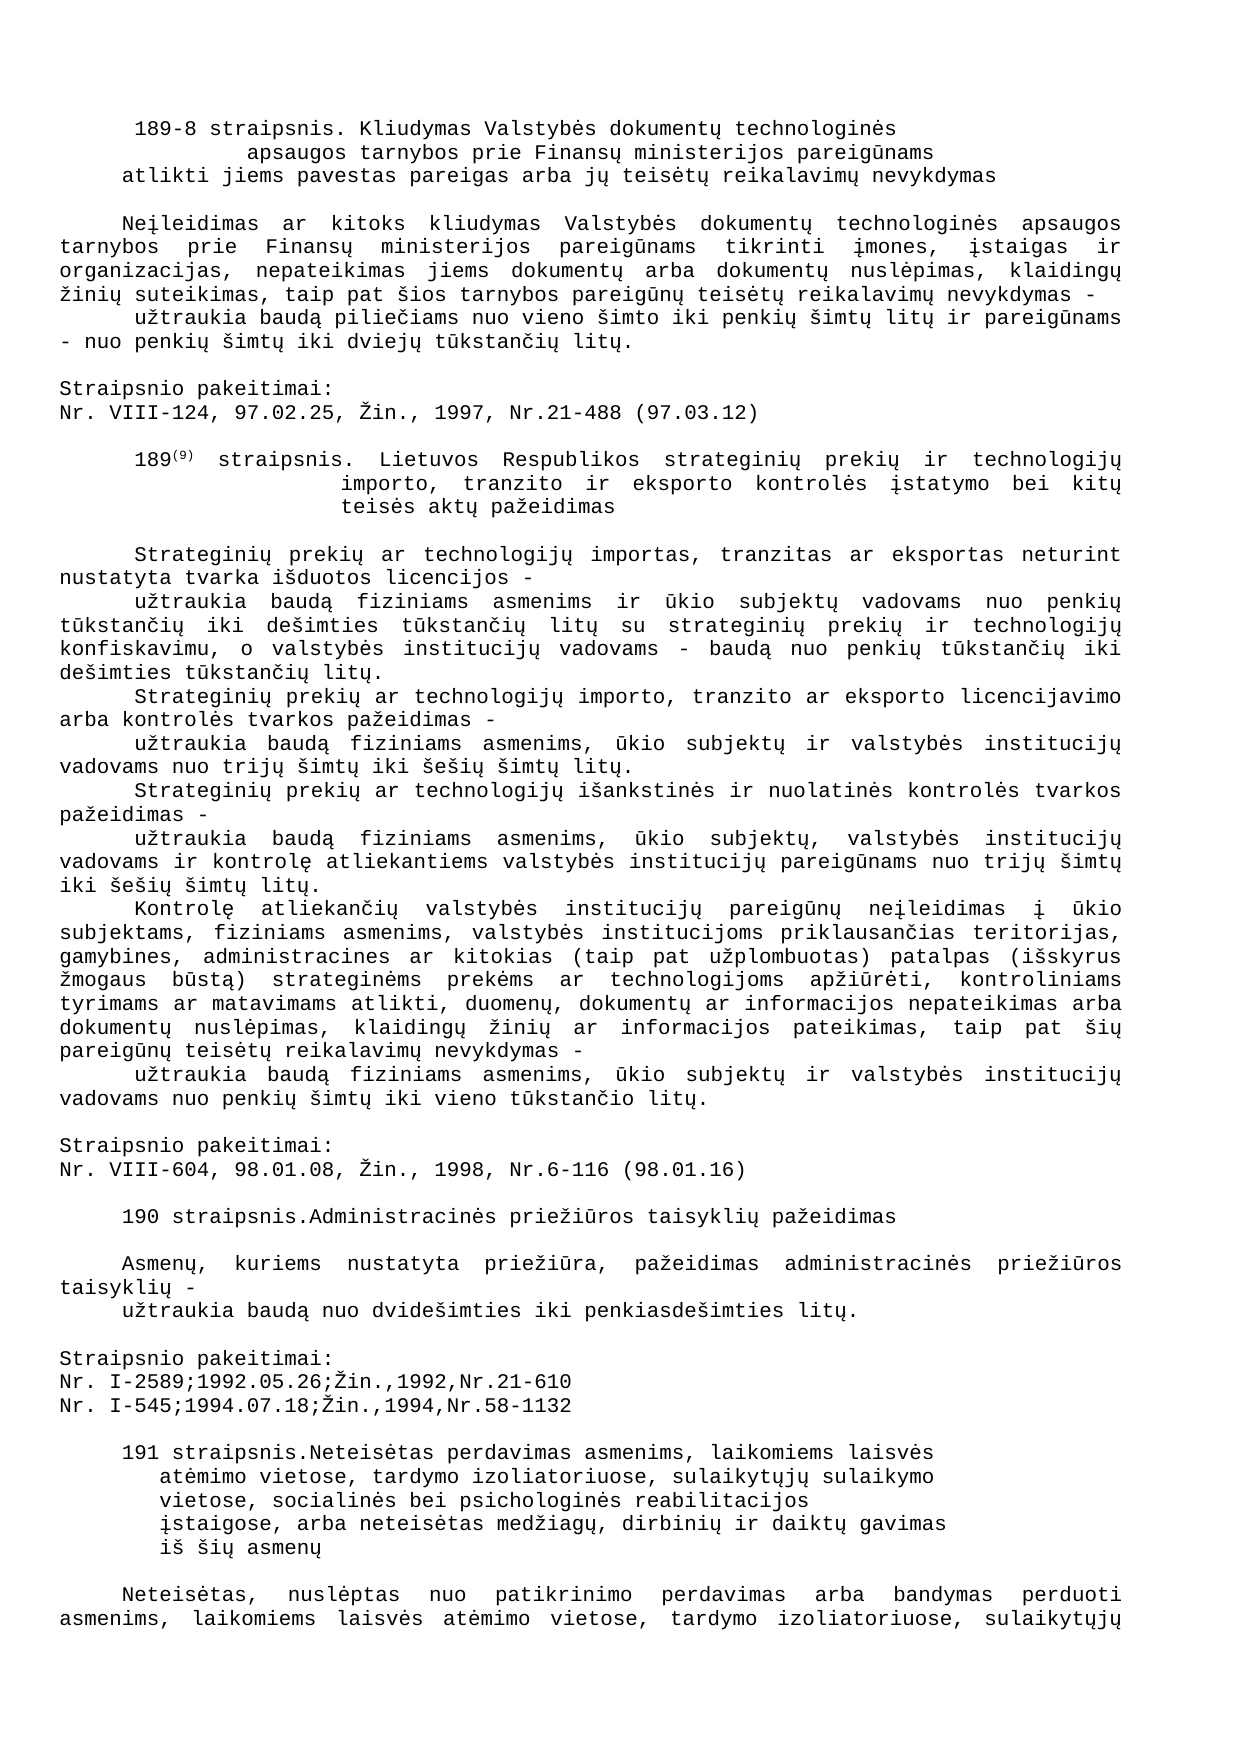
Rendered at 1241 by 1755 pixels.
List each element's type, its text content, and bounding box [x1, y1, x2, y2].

text Asmenų, kuriems nustatyta priežiūra, pažeidimas administracinės priežiūros taisyklių - [59, 1253, 1122, 1300]
text Neįleidimas ar kitoks kliudymas Valstybės dokumentų technologinės apsaugos tarnybos prie Finansų ministerijos pareigūnams tikrinti įmones, įstaigas ir organizacijas, nepateikimas jiems dokumentų arba dokumentų nuslėpimas, klaidingų žinių suteikimas, taip pat šios tarnybos pareigūnų teisėtų reikalavimų nevykdymas - [59, 213, 1122, 307]
text Nr. I-545;1994.07.18;Žin.,1994,Nr.58-1132 [59, 1395, 1122, 1419]
text iš šių asmenų [59, 1537, 1122, 1561]
text užtraukia baudą nuo dvidešimties iki penkiasdešimties litų. [59, 1300, 1122, 1324]
text Nr. I-2589;1992.05.26;Žin.,1992,Nr.21-610 [59, 1371, 1122, 1395]
text įstaigose, arba neteisėtas medžiagų, dirbinių ir daiktų gavimas [59, 1513, 1122, 1537]
text vietose, socialinės bei psichologinės reabilitacijos [59, 1489, 1122, 1513]
text Strateginių prekių ar technologijų importo, tranzito ar eksporto licencijavimo arba kontrolės tvarkos pažeidimas - [59, 686, 1122, 733]
text Straipsnio pakeitimai: [59, 1135, 1122, 1158]
text užtraukia baudą fiziniams asmenims, ūkio subjektų ir valstybės institucijų vadovams nuo trijų šimtų iki šešių šimtų litų. [59, 733, 1122, 780]
text Neteisėtas, nuslėptas nuo patikrinimo perdavimas arba bandymas perduoti asmenims, laikomiems laisvės atėmimo vietose, tardymo izoliatoriuose, sulaikytųjų [59, 1584, 1122, 1631]
text atėmimo vietose, tardymo izoliatoriuose, sulaikytųjų sulaikymo [59, 1466, 1122, 1489]
text Straipsnio pakeitimai: [59, 1348, 1122, 1371]
text 189-8 straipsnis. Kliudymas Valstybės dokumentų technologinės [59, 118, 1122, 142]
text Nr. VIII-124, 97.02.25, Žin., 1997, Nr.21-488 (97.03.12) [59, 402, 1122, 426]
text 191 straipsnis.Neteisėtas perdavimas asmenims, laikomiems laisvės [59, 1442, 1122, 1466]
text užtraukia baudą piliečiams nuo vieno šimto iki penkių šimtų litų ir pareigūnams - nuo penkių šimtų iki dviejų tūkstančių litų. [59, 307, 1122, 354]
text Nr. VIII-604, 98.01.08, Žin., 1998, Nr.6-116 (98.01.16) [59, 1158, 1122, 1182]
text užtraukia baudą fiziniams asmenims, ūkio subjektų, valstybės institucijų vadovams ir kontrolę atliekantiems valstybės institucijų pareigūnams nuo trijų šimtų iki šešių šimtų litų. [59, 827, 1122, 898]
text užtraukia baudą fiziniams asmenims, ūkio subjektų ir valstybės institucijų vadovams nuo penkių šimtų iki vieno tūkstančio litų. [59, 1064, 1122, 1111]
text 190 straipsnis.Administracinės priežiūros taisyklių pažeidimas [59, 1206, 1122, 1229]
text Strateginių prekių ar technologijų importas, tranzitas ar eksportas neturint nustatyta tvarka išduotos licencijos - [59, 544, 1122, 591]
text 189(9) straipsnis. Lietuvos Respublikos strateginių prekių ir technologijų importo, tranzito ir eksporto kontrolės įstatymo bei kitų teisės aktų pažeidimas [134, 449, 1122, 520]
text atlikti jiems pavestas pareigas arba jų teisėtų reikalavimų nevykdymas [59, 165, 1122, 189]
text apsaugos tarnybos prie Finansų ministerijos pareigūnams [59, 142, 1122, 165]
text Straipsnio pakeitimai: [59, 378, 1122, 402]
text užtraukia baudą fiziniams asmenims ir ūkio subjektų vadovams nuo penkių tūkstančių iki dešimties tūkstančių litų su strateginių prekių ir technologijų konfiskavimu, o valstybės institucijų vadovams - baudą nuo penkių tūkstančių iki dešimties tūkstančių litų. [59, 591, 1122, 686]
text Kontrolę atliekančių valstybės institucijų pareigūnų neįleidimas į ūkio subjektams, fiziniams asmenims, valstybės institucijoms priklausančias teritorijas, gamybines, administracines ar kitokias (taip pat užplombuotas) patalpas (išskyrus žmogaus būstą) strateginėms prekėms ar technologijoms apžiūrėti, kontroliniams tyrimams ar matavimams atlikti, duomenų, dokumentų ar informacijos nepateikimas arba dokumentų nuslėpimas, klaidingų žinių ar informacijos pateikimas, taip pat šių pareigūnų teisėtų reikalavimų nevykdymas - [59, 898, 1122, 1064]
text Strateginių prekių ar technologijų išankstinės ir nuolatinės kontrolės tvarkos pažeidimas - [59, 780, 1122, 827]
